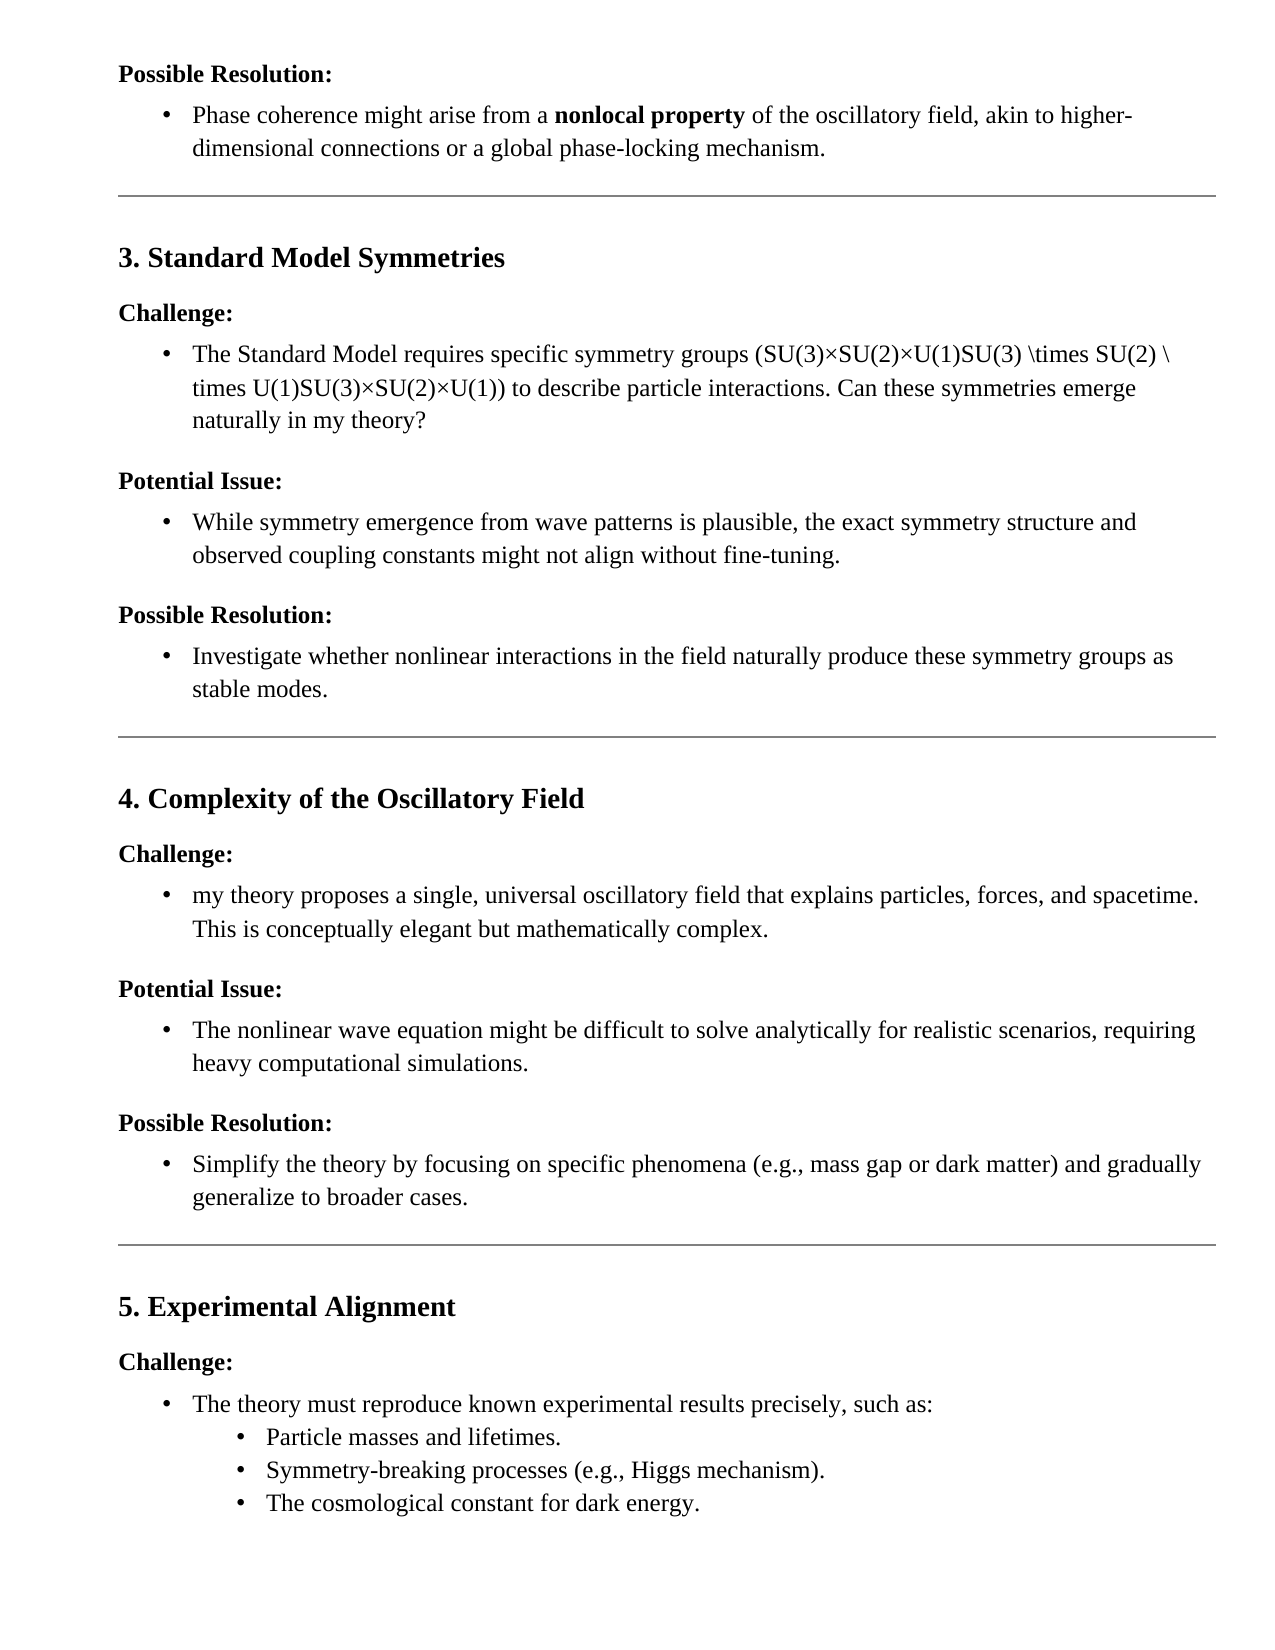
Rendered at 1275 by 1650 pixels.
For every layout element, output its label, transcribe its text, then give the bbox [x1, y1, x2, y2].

list The Standard Model requires specific symmetry groups (SU(3)×SU(2)×U(1)SU(3) \times SU(2) \times U(1)SU(3)×SU(2)×U(1)) to describe particle interactions. Can these symmetries emerge naturally in my theory? [162, 339, 1216, 434]
subtitle 5. Experimental Alignment [118, 1289, 1216, 1322]
list my theory proposes a single, universal oscillatory field that explains particles, forces, and spacetime. This is conceptually elegant but mathematically complex. [162, 881, 1216, 942]
list While symmetry emergence from wave patterns is plausible, the exact symmetry structure and observed coupling constants might not align without fine-tuning. [162, 507, 1216, 569]
subtitle Challenge: [118, 298, 1216, 327]
list Phase coherence might arise from a nonlocal property of the oscillatory field, akin to higher-dimensional connections or a global phase-locking mechanism. [162, 100, 1216, 162]
subtitle Possible Resolution: [118, 1108, 1216, 1137]
subtitle Possible Resolution: [118, 59, 1216, 88]
subtitle Challenge: [118, 1347, 1216, 1376]
list The nonlinear wave equation might be difficult to solve analytically for realistic scenarios, requiring heavy computational simulations. [162, 1015, 1216, 1077]
list The theory must reproduce known experimental results precisely, such as: [162, 1389, 1216, 1417]
list Symmetry-breaking processes (e.g., Higgs mechanism). [236, 1455, 1216, 1483]
subtitle 3. Standard Model Symmetries [118, 240, 1216, 273]
list Particle masses and lifetimes. [236, 1422, 1216, 1450]
subtitle Possible Resolution: [118, 600, 1216, 629]
subtitle Potential Issue: [118, 466, 1216, 494]
subtitle Potential Issue: [118, 974, 1216, 1002]
subtitle Challenge: [118, 839, 1216, 868]
list Simplify the theory by focusing on specific phenomena (e.g., mass gap or dark matter) and gradually generalize to broader cases. [162, 1149, 1216, 1211]
list The cosmological constant for dark energy. [236, 1488, 1216, 1516]
subtitle 4. Complexity of the Oscillatory Field [118, 781, 1216, 814]
list Investigate whether nonlinear interactions in the field naturally produce these symmetry groups as stable modes. [162, 641, 1216, 703]
